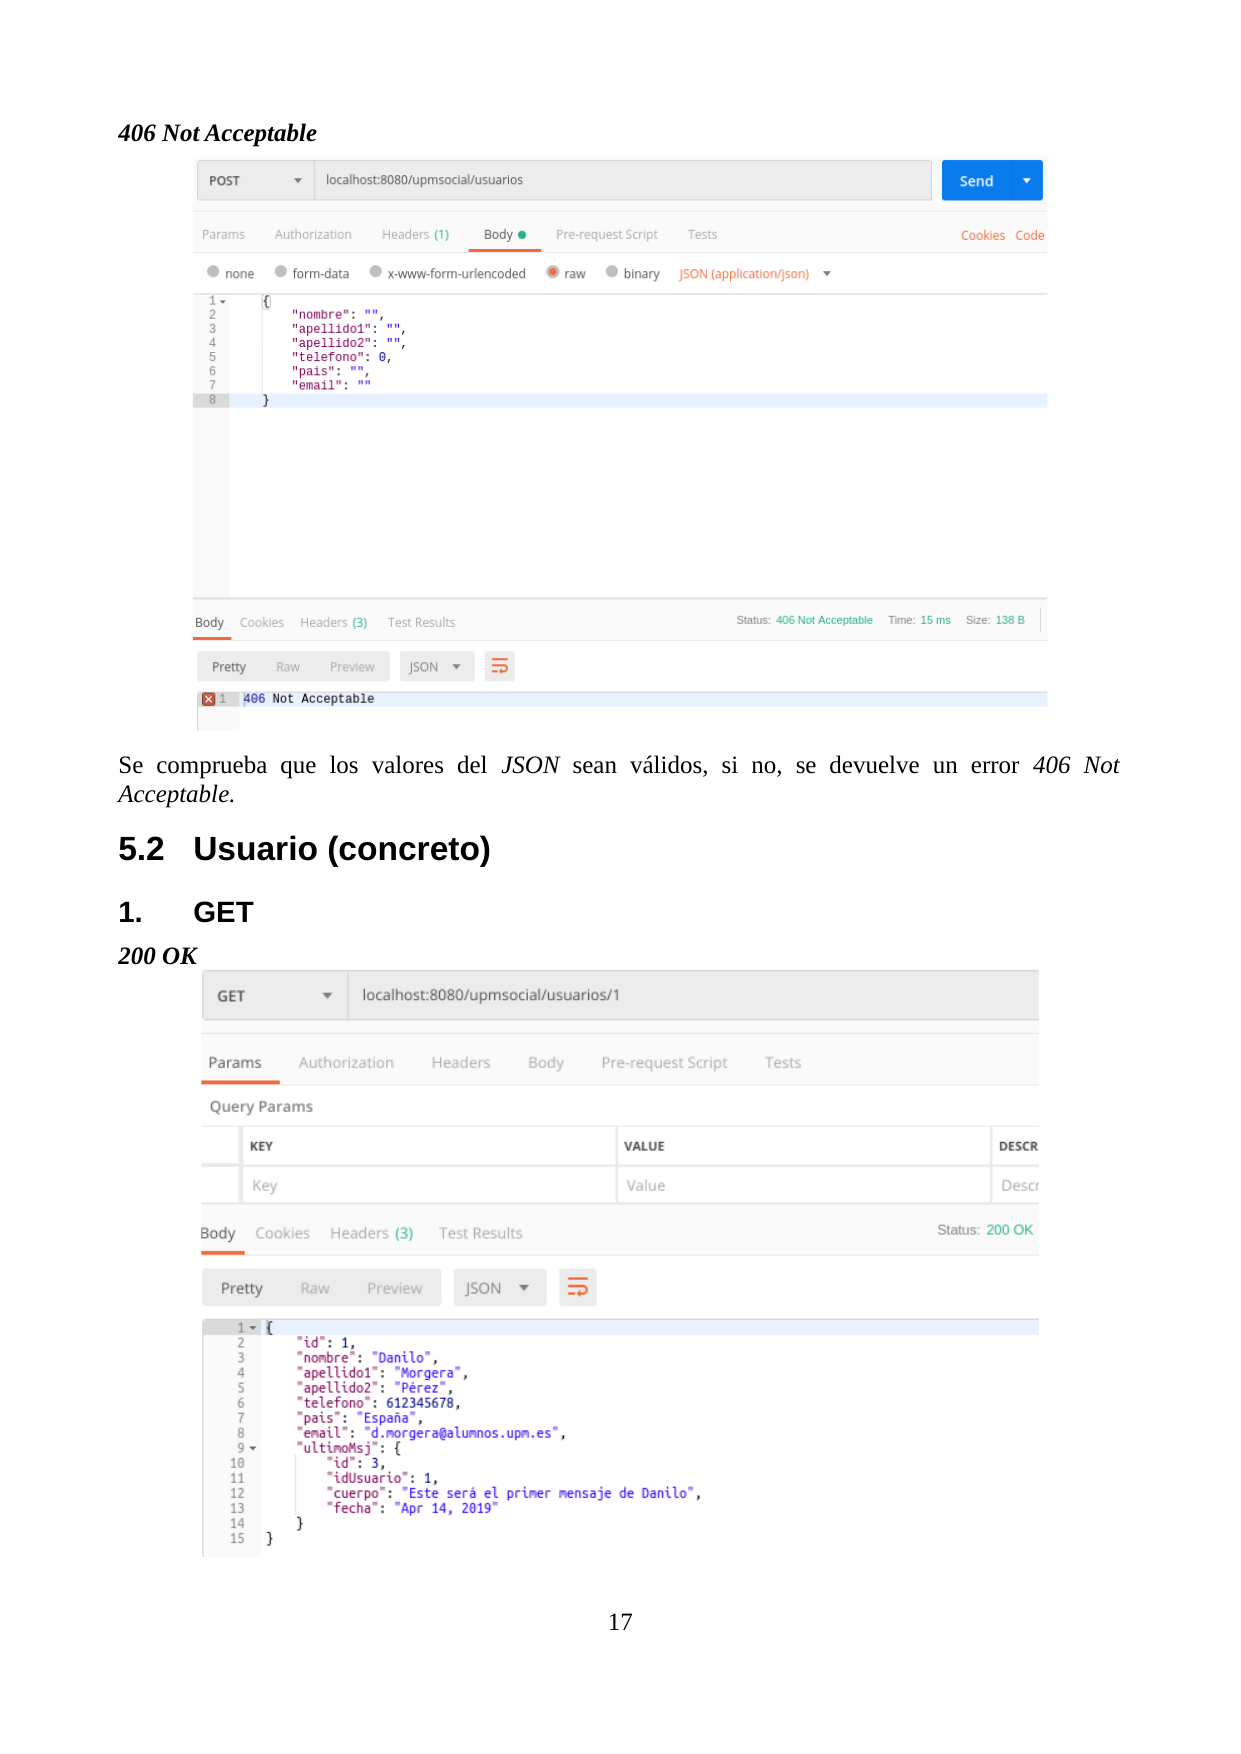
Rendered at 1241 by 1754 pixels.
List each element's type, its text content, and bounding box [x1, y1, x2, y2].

text 200 OK [118, 941, 1122, 970]
subtitle GET [118, 895, 1122, 928]
text Se comprueba que los valores del JSON sean válidos, si no, se devuelve un error 406 Not Acceptable. [118, 751, 1122, 808]
picture [192, 156, 1048, 731]
subtitle Usuario (concreto) [118, 829, 1122, 868]
picture [201, 969, 1039, 1557]
text 406 Not Acceptable [118, 118, 1122, 147]
